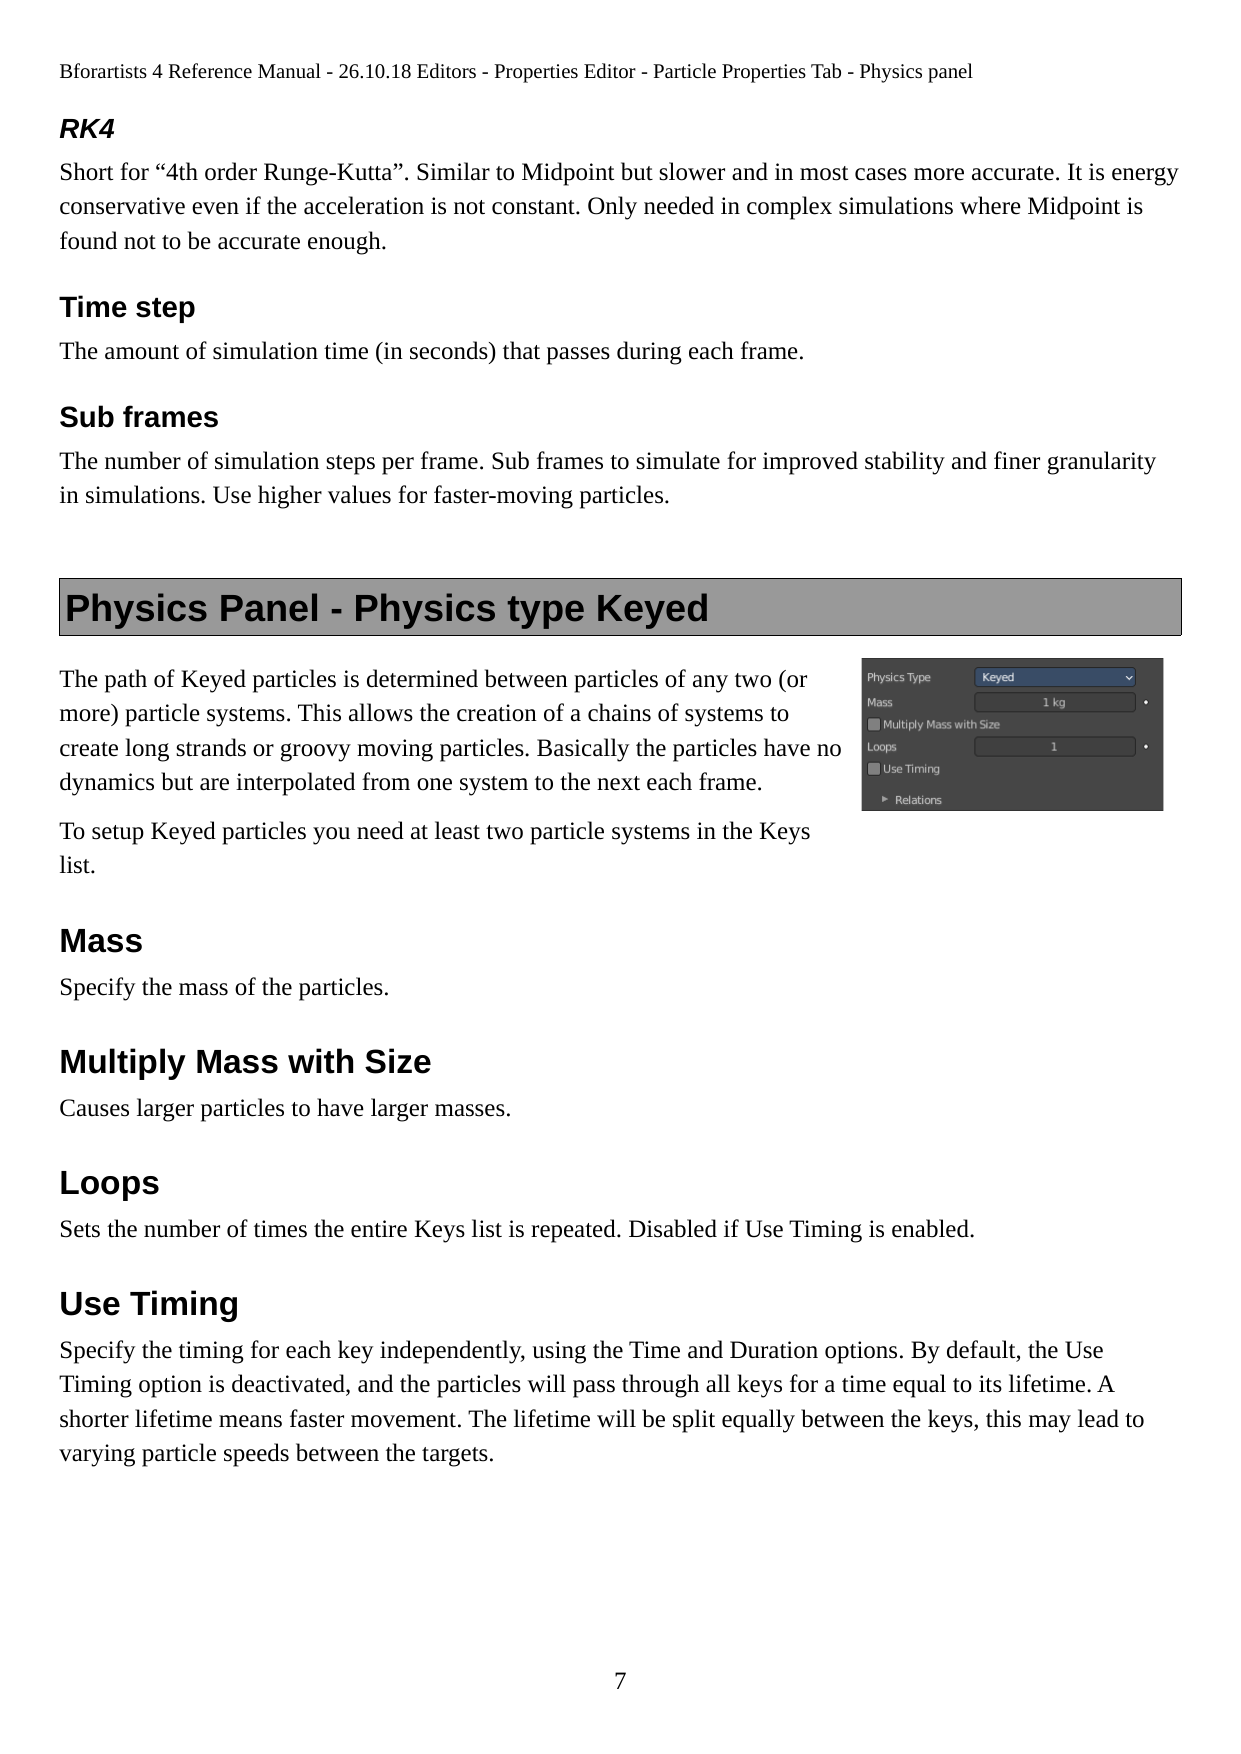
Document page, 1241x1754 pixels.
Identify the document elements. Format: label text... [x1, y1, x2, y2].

subtitle Use Timing [59, 1284, 1181, 1322]
text To setup Keyed particles you need at least two particle systems in the Keys list. [59, 816, 1181, 879]
text The path of Keyed particles is determined between particles of any two (or more) particle systems. This allows the creation of a chains of systems to create long strands or groovy moving particles. Basically the particles have no dynamics but are interpolated from one system to the next each frame. [59, 664, 861, 796]
text Short for “4th order Runge-Kutta”. Similar to Midpoint but slower and in most cases more accurate. It is energy conservative even if the acceleration is not constant. Only needed in complex simulations where Midpoint is found not to be accurate enough. [59, 157, 1181, 255]
text Specify the mass of the particles. [59, 972, 1181, 1000]
text The amount of simulation time (in seconds) that passes during each frame. [59, 336, 1181, 364]
subtitle RK4 [59, 113, 1181, 144]
subtitle Multiply Mass with Size [59, 1042, 1181, 1080]
subtitle Mass [59, 921, 1181, 959]
text The number of simulation steps per frame. Sub frames to simulate for improved stability and finer granularity in simulations. Use higher values for faster-moving particles. [59, 446, 1181, 509]
subtitle Time step [59, 289, 1181, 323]
text Specify the timing for each key independently, using the Time and Duration options. By default, the Use Timing option is deactivated, and the particles will pass through all keys for a time equal to its lifetime. A shorter lifetime means faster movement. The lifetime will be split equally between the keys, this may lead to varying particle speeds between the targets. [59, 1335, 1181, 1467]
subtitle Loops [59, 1163, 1181, 1201]
table_header Physics Panel - Physics type Keyed [60, 579, 1181, 635]
subtitle Sub frames [59, 399, 1181, 433]
text Causes larger particles to have larger masses. [59, 1093, 1181, 1121]
picture [861, 658, 1164, 811]
text Sets the number of times the entire Keys list is repeated. Disabled if Use Timing is enabled. [59, 1214, 1181, 1242]
